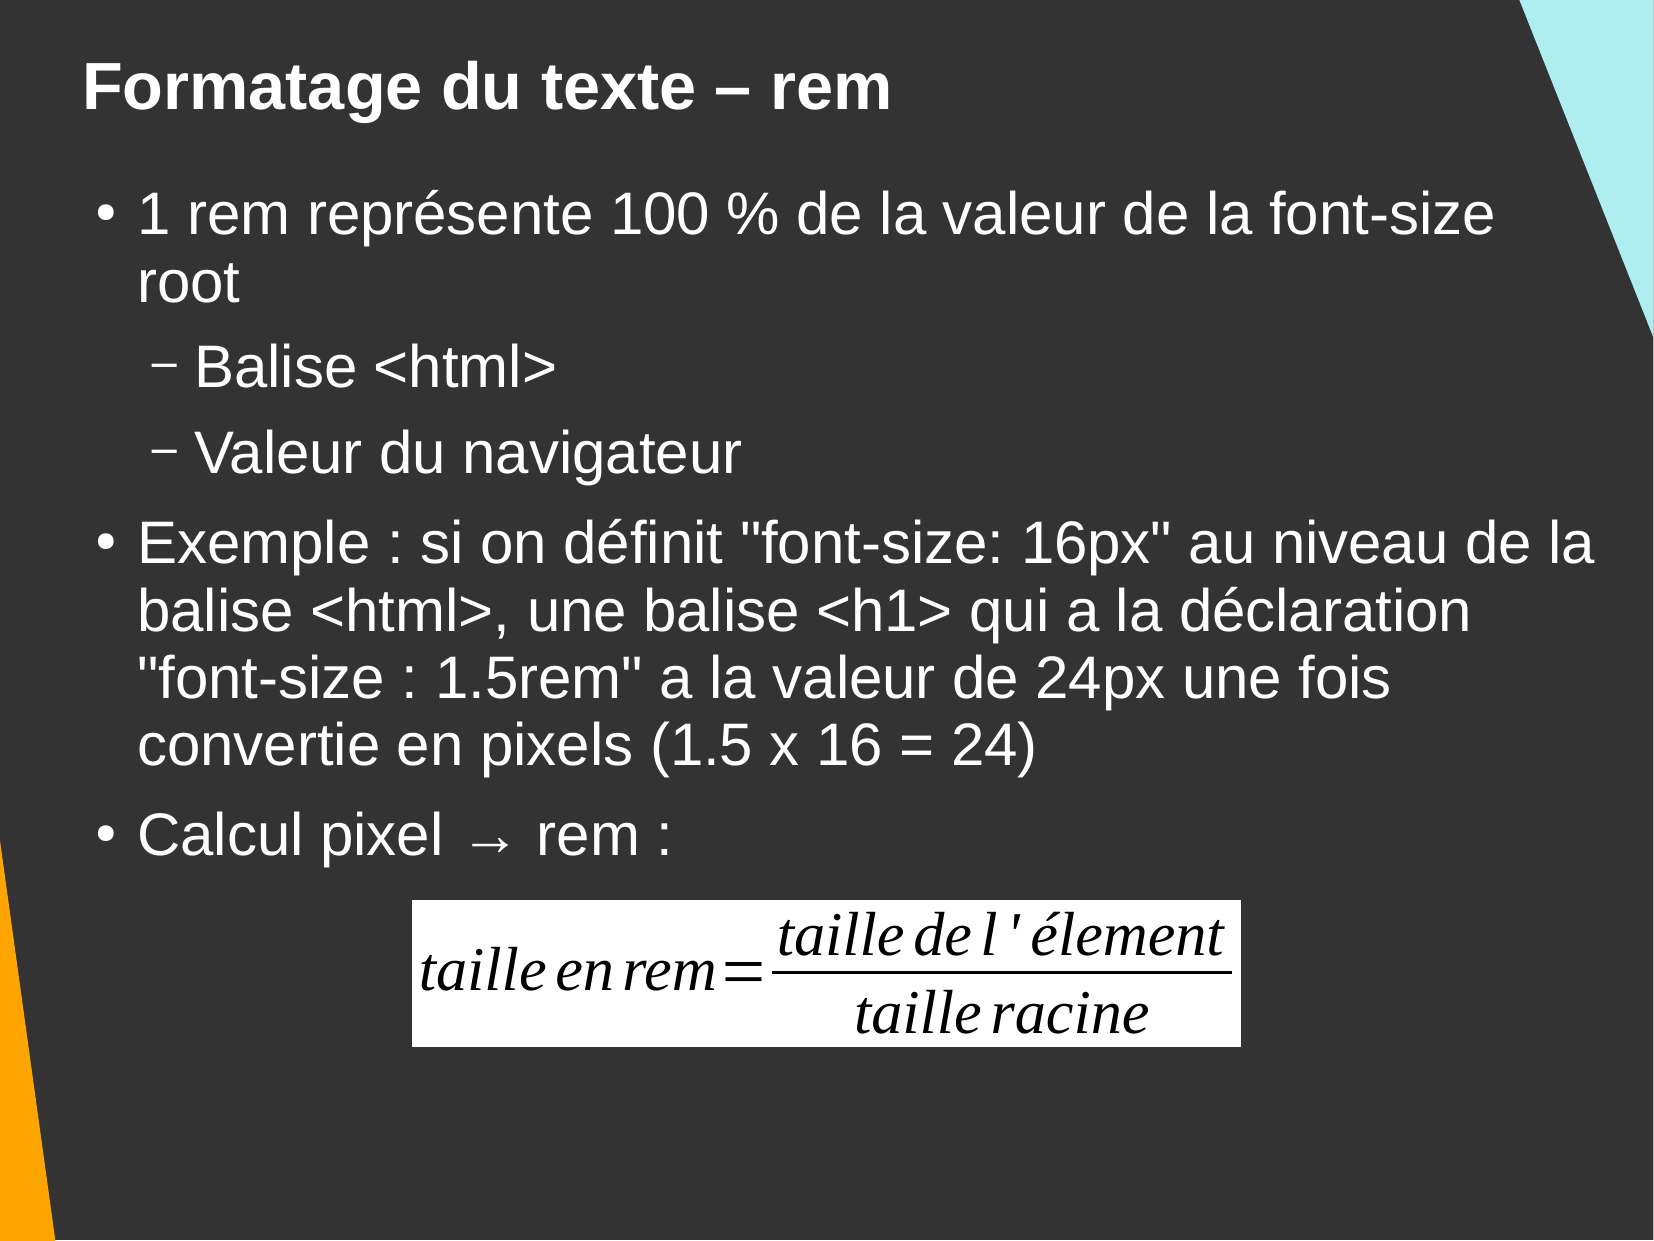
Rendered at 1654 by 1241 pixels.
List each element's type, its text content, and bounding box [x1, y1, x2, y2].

text_box [1519, 0, 1654, 340]
list 1 rem représente 100 % de la valeur de la font-size root Balise <html> Valeur du navigateur Exemple : si on définit "font-size: 16px" au niveau de la balise <html>, une balise <h1> qui a la déclaration "font-size : 1.5rem" a la valeur de 24px une fois convertie en pixels (1.5 x 16 = 24) Calcul pixel → rem : [80, 180, 1605, 875]
title Formatage du texte – rem [82, 49, 1571, 152]
text_box [0, 840, 56, 1241]
chart [412, 899, 1242, 1047]
